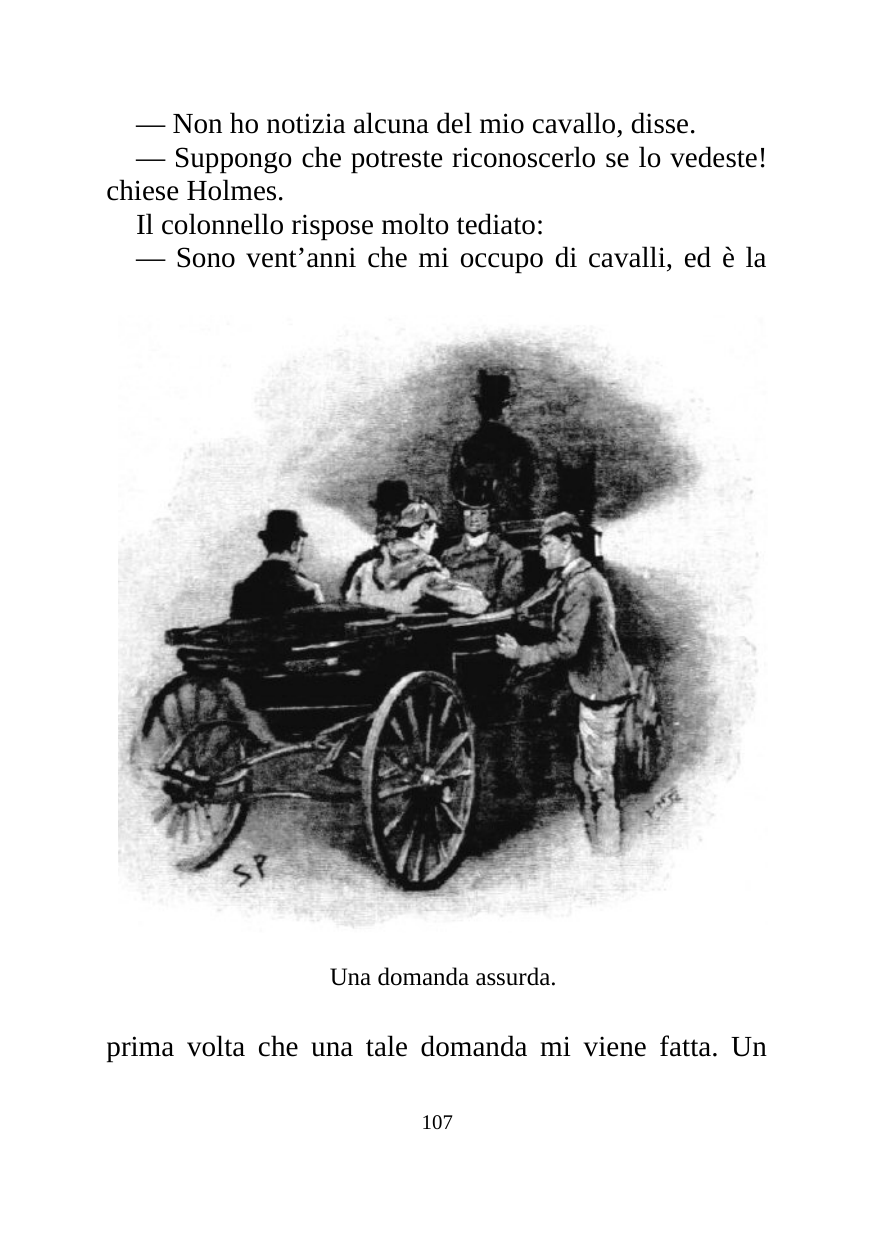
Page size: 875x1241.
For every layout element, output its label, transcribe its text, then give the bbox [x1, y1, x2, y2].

text — Sono vent’anni che mi occupo di cavalli, ed è la prima volta che una tale domanda mi viene fatta. Un [106, 240, 768, 1062]
text [118, 303, 768, 315]
text — Suppongo che potreste riconoscerlo se lo vedeste! chiese Holmes. [106, 140, 768, 207]
text Una domanda assurda. [118, 933, 768, 991]
picture [118, 315, 768, 933]
text — Non ho notizia alcuna del mio cavallo, disse. [106, 106, 768, 140]
text Il colonnello rispose molto tediato: [106, 207, 768, 240]
